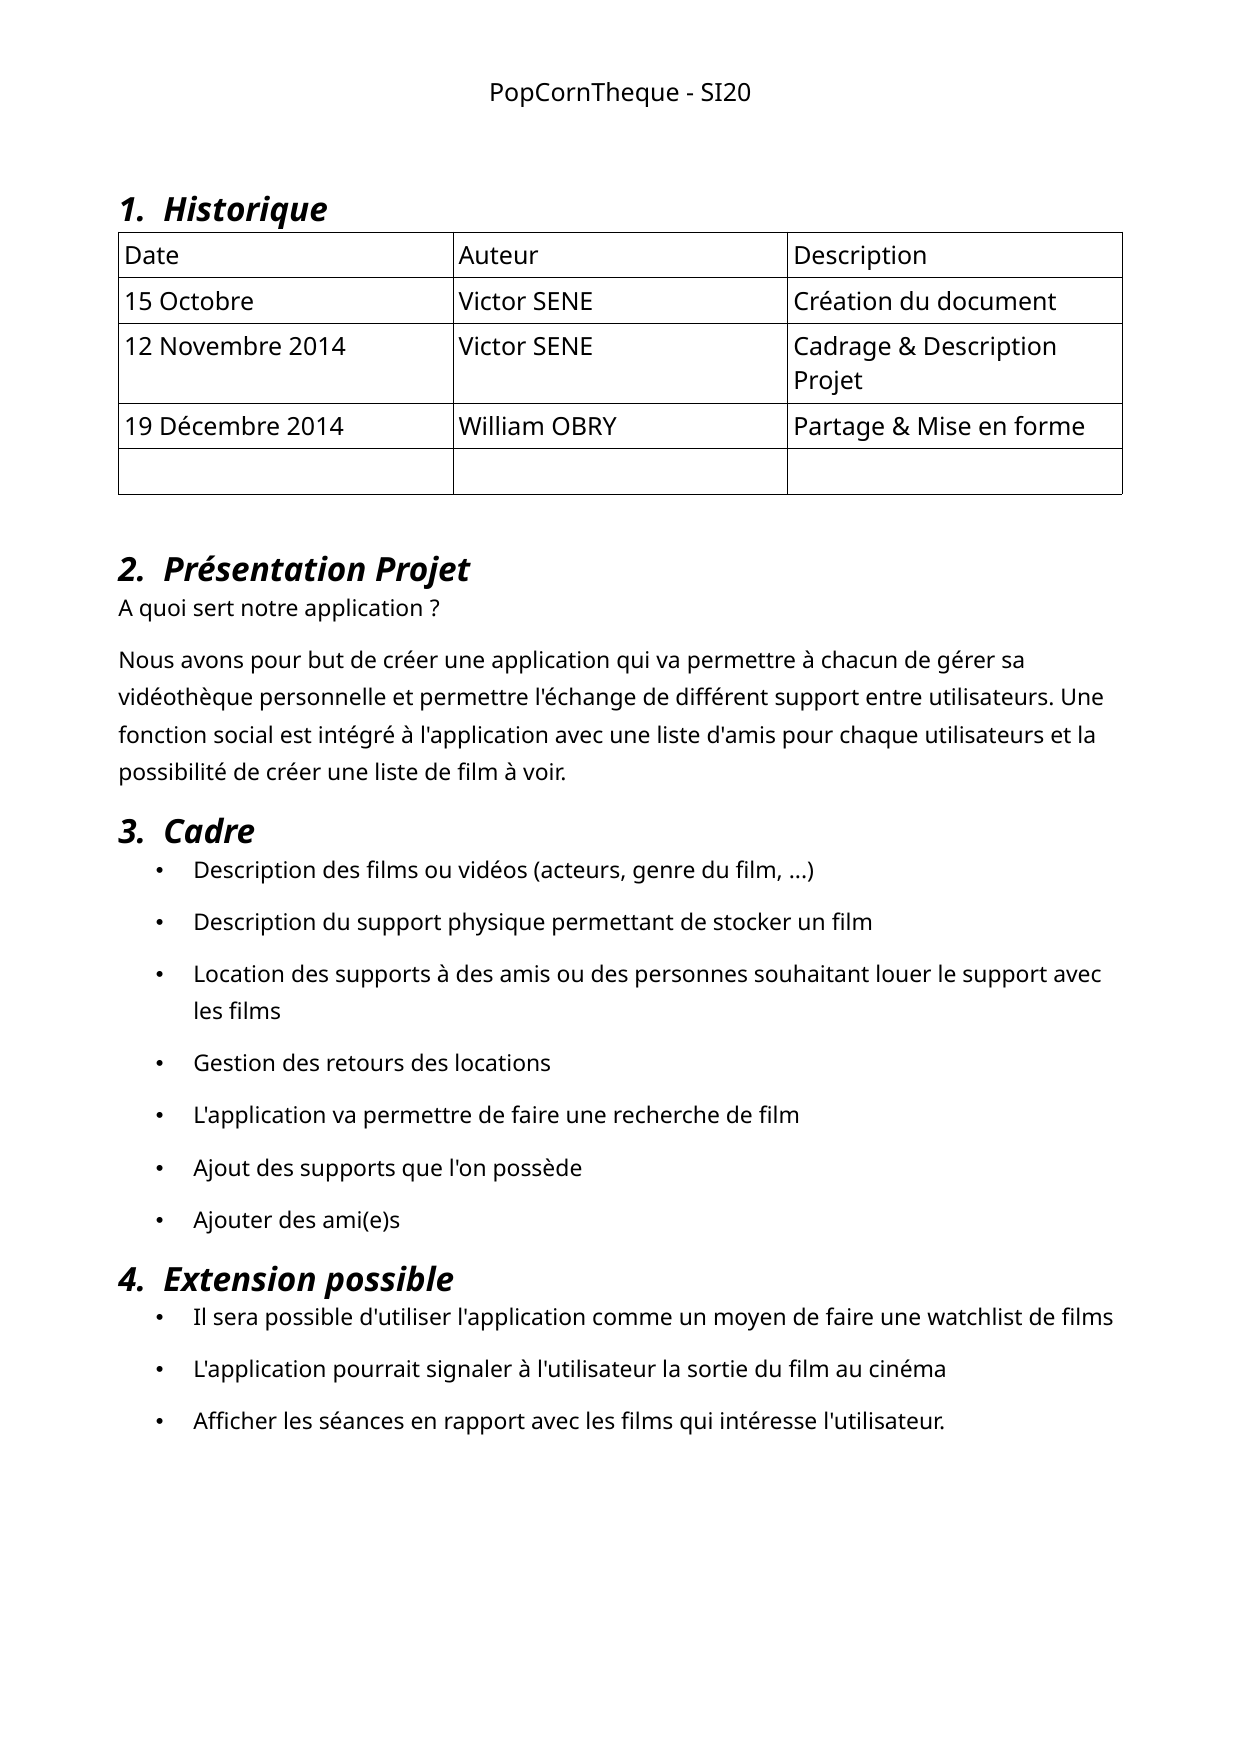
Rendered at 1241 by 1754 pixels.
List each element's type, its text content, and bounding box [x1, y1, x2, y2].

table_cell 12 Novembre 2014 [119, 324, 453, 403]
text Nous avons pour but de créer une application qui va permettre à chacun de gérer sa vidéothèque personnelle et permettre l'échange de différent support entre utilisateurs. Une fonction social est intégré à l'application avec une liste d'amis pour chaque utilisateurs et la possibilité de créer une liste de film à voir. [118, 643, 1122, 787]
list Il sera possible d'utiliser l'application comme un moyen de faire une watchlist de films [156, 1301, 1122, 1332]
subtitle Cadre [118, 808, 1122, 853]
list Ajout des supports que l'on possède [156, 1151, 1122, 1183]
list Afficher les séances en rapport avec les films qui intéresse l'utilisateur. [156, 1405, 1122, 1436]
table_cell [454, 449, 787, 494]
subtitle Présentation Projet [118, 546, 1122, 591]
list Gestion des retours des locations [156, 1047, 1122, 1078]
subtitle Historique [118, 186, 1122, 232]
table_cell Cadrage & Description Projet [788, 324, 1122, 403]
table_header Description [788, 233, 1122, 277]
list L'application va permettre de faire une recherche de film [156, 1099, 1122, 1131]
text A quoi sert notre application ? [118, 591, 1122, 623]
table_cell Partage & Mise en forme [788, 404, 1122, 448]
subtitle Extension possible [118, 1256, 1122, 1301]
table_cell Victor SENE [454, 324, 787, 403]
list Ajouter des ami(e)s [156, 1203, 1122, 1235]
list Description du support physique permettant de stocker un film [156, 906, 1122, 937]
list Description des films ou vidéos (acteurs, genre du film, ...) [156, 853, 1122, 885]
list Location des supports à des amis ou des personnes souhaitant louer le support avec les films [156, 958, 1122, 1026]
list L'application pourrait signaler à l'utilisateur la sortie du film au cinéma [156, 1353, 1122, 1384]
table_cell [788, 449, 1122, 494]
table_cell 19 Décembre 2014 [119, 404, 453, 448]
table_header Auteur [454, 233, 787, 277]
table_cell Création du document [788, 278, 1122, 323]
table_cell [119, 449, 453, 494]
table_cell 15 Octobre [119, 278, 453, 323]
table_cell William OBRY [454, 404, 787, 448]
table_header Date [119, 233, 453, 277]
table_cell Victor SENE [454, 278, 787, 323]
